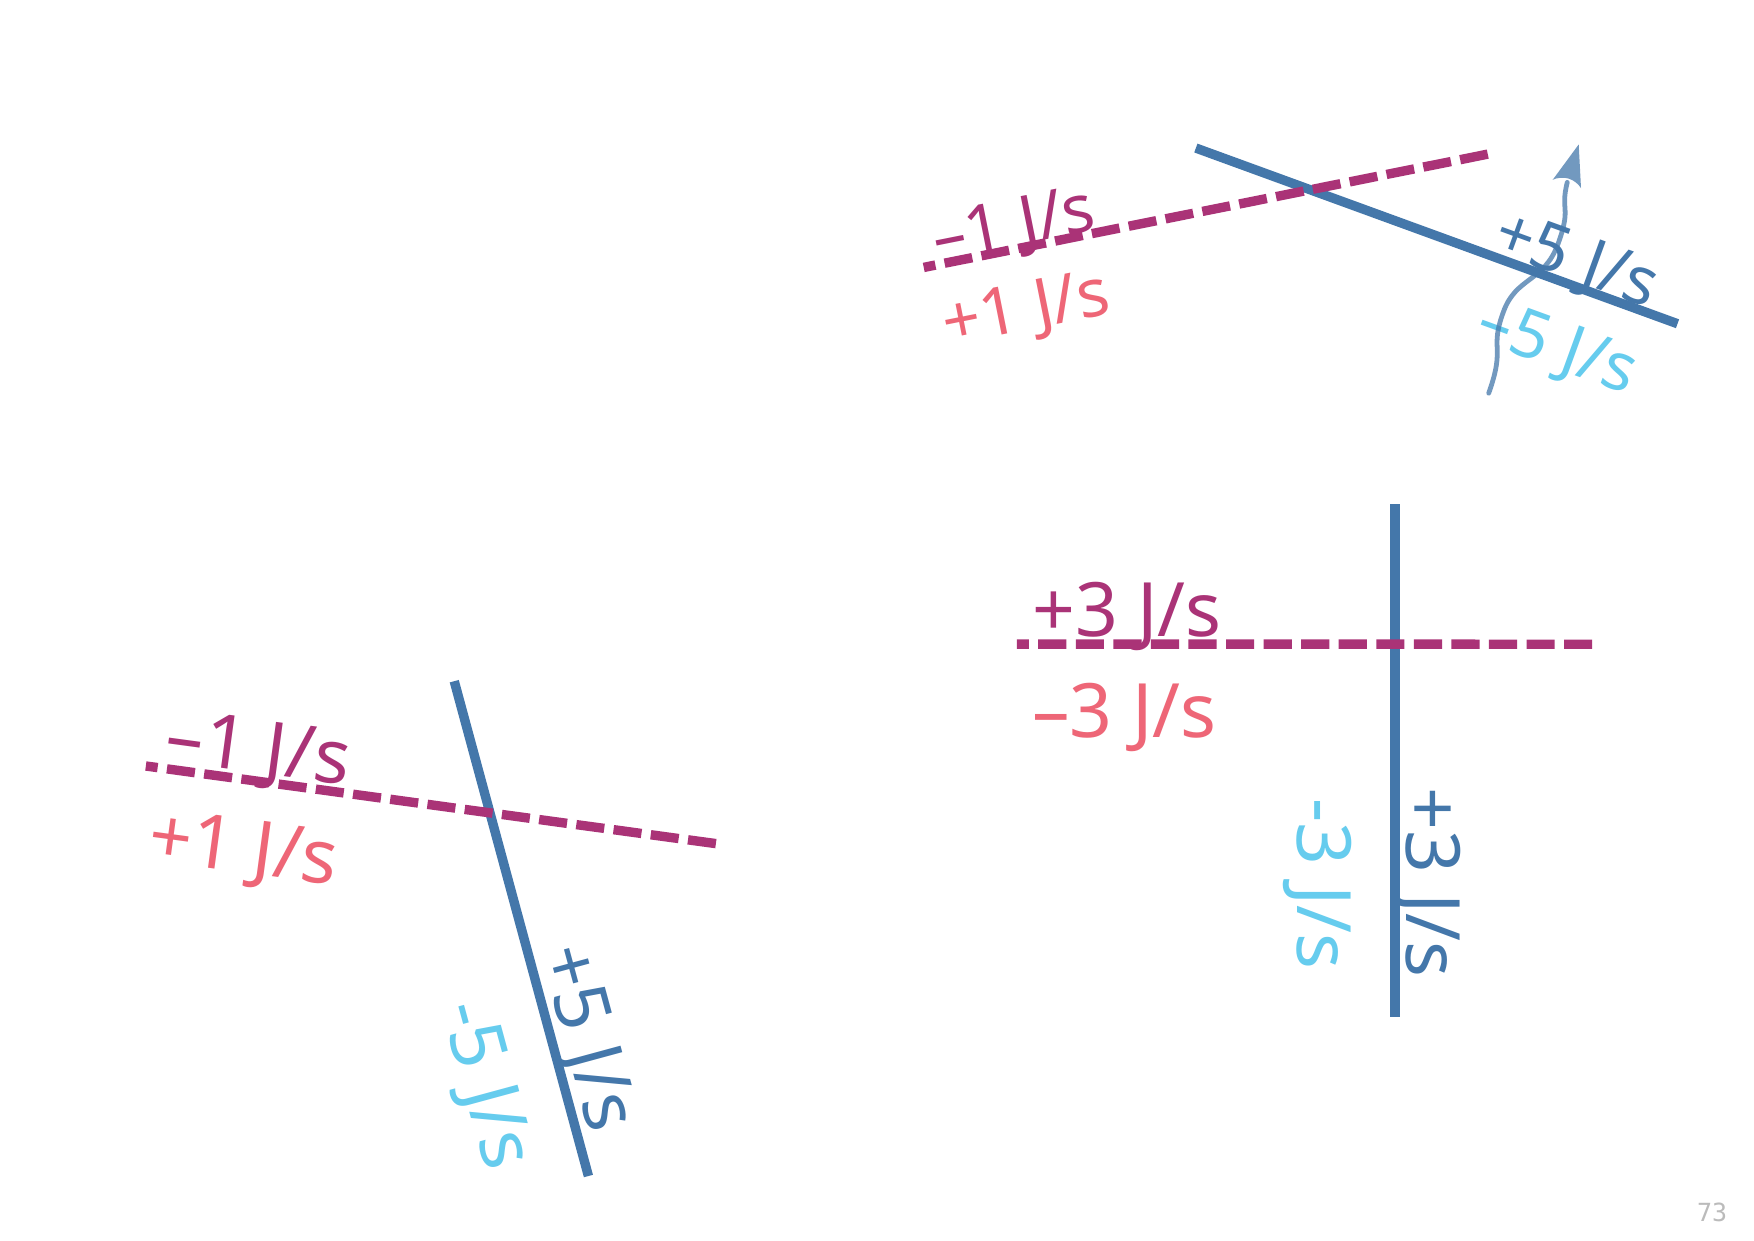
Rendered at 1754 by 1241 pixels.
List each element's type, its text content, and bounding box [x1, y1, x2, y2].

text_box -5 J/s [432, 959, 575, 1189]
text_box [1164, 208, 1195, 224]
text_box [166, 764, 196, 778]
text_box [687, 835, 717, 849]
text_box [1459, 149, 1489, 165]
text_box [1188, 639, 1217, 649]
text_box [1018, 247, 1030, 251]
text_box +3 J/s [1404, 773, 1495, 1007]
text_box [315, 784, 345, 798]
text_box +5 J/s [1475, 171, 1702, 321]
text_box [1128, 216, 1158, 229]
text_box [389, 794, 419, 808]
text_box [1564, 639, 1593, 649]
text_box [1275, 186, 1305, 202]
text_box [1311, 179, 1342, 194]
text_box [240, 774, 268, 786]
text_box [1422, 156, 1452, 172]
text_box [1092, 229, 1120, 236]
text_box [145, 761, 159, 772]
text_box [203, 769, 233, 783]
text_box [538, 814, 568, 829]
text_box [1201, 201, 1231, 217]
text_box [944, 258, 973, 266]
text_box [981, 251, 1010, 258]
text_box [352, 789, 382, 803]
text_box [1150, 639, 1180, 649]
text_box [1113, 639, 1142, 649]
text_box [1038, 639, 1067, 649]
text_box [1526, 639, 1555, 649]
text_box [650, 830, 680, 844]
text_box [426, 799, 457, 813]
text_box [1263, 639, 1292, 649]
text_box [612, 825, 643, 839]
text_box –1 J/s [907, 143, 1144, 268]
text_box –5 J/s [1446, 255, 1669, 411]
text_box [1016, 639, 1029, 649]
text_box [1488, 639, 1518, 649]
text_box +1 J/s [917, 225, 1163, 352]
text_box [1055, 236, 1084, 243]
text_box [464, 804, 494, 818]
text_box [1385, 164, 1416, 180]
text_box [501, 809, 531, 823]
text_box [1451, 639, 1480, 649]
text_box [1238, 193, 1268, 209]
text_box [923, 266, 936, 270]
text_box [1075, 639, 1104, 649]
text_box [1413, 639, 1443, 649]
text_box +1 J/s [131, 771, 376, 892]
text_box [1348, 171, 1379, 187]
text_box +3 J/s [1017, 548, 1251, 639]
text_box [1036, 243, 1047, 247]
text_box +5 J/s [534, 914, 683, 1164]
text_box [575, 819, 605, 834]
text_box [1301, 639, 1330, 649]
text_box –1 J/s [148, 671, 385, 792]
text_box [1376, 639, 1405, 649]
text_box -3 J/s [1294, 783, 1385, 997]
text_box [1226, 639, 1255, 649]
text_box [1338, 639, 1367, 649]
text_box [277, 779, 308, 793]
text_box –3 J/s [1017, 649, 1251, 740]
